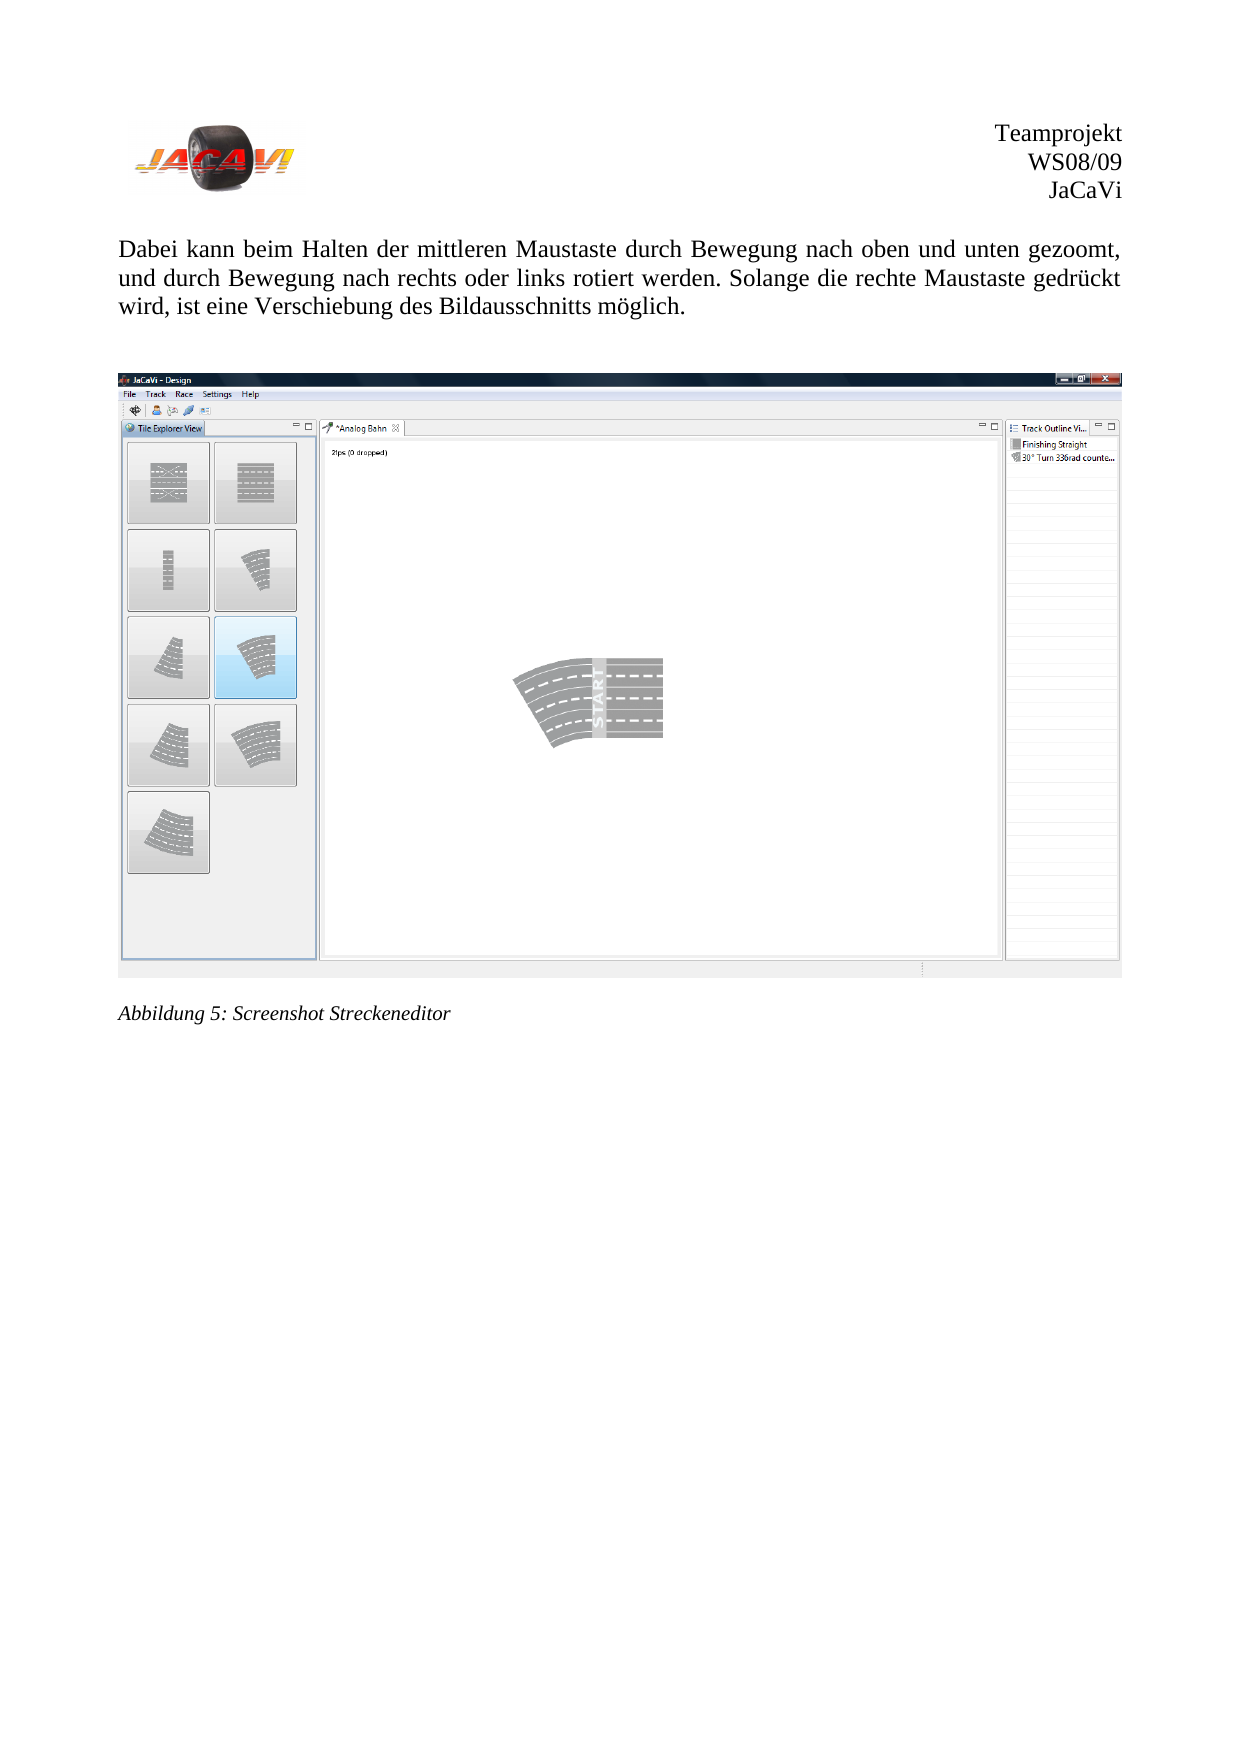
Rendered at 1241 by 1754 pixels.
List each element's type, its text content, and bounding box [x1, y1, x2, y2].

picture [128, 120, 307, 195]
text Abbildung 5: Screenshot Streckeneditor [118, 1002, 1122, 1025]
picture [118, 373, 1122, 1002]
text Dabei kann beim Halten der mittleren Maustaste durch Bewegung nach oben und unten gezoomt, und durch Bewegung nach rechts oder links rotiert werden. Solange die rechte Maustaste gedrückt wird, ist eine Verschiebung des Bildausschnitts möglich. [118, 234, 1122, 320]
